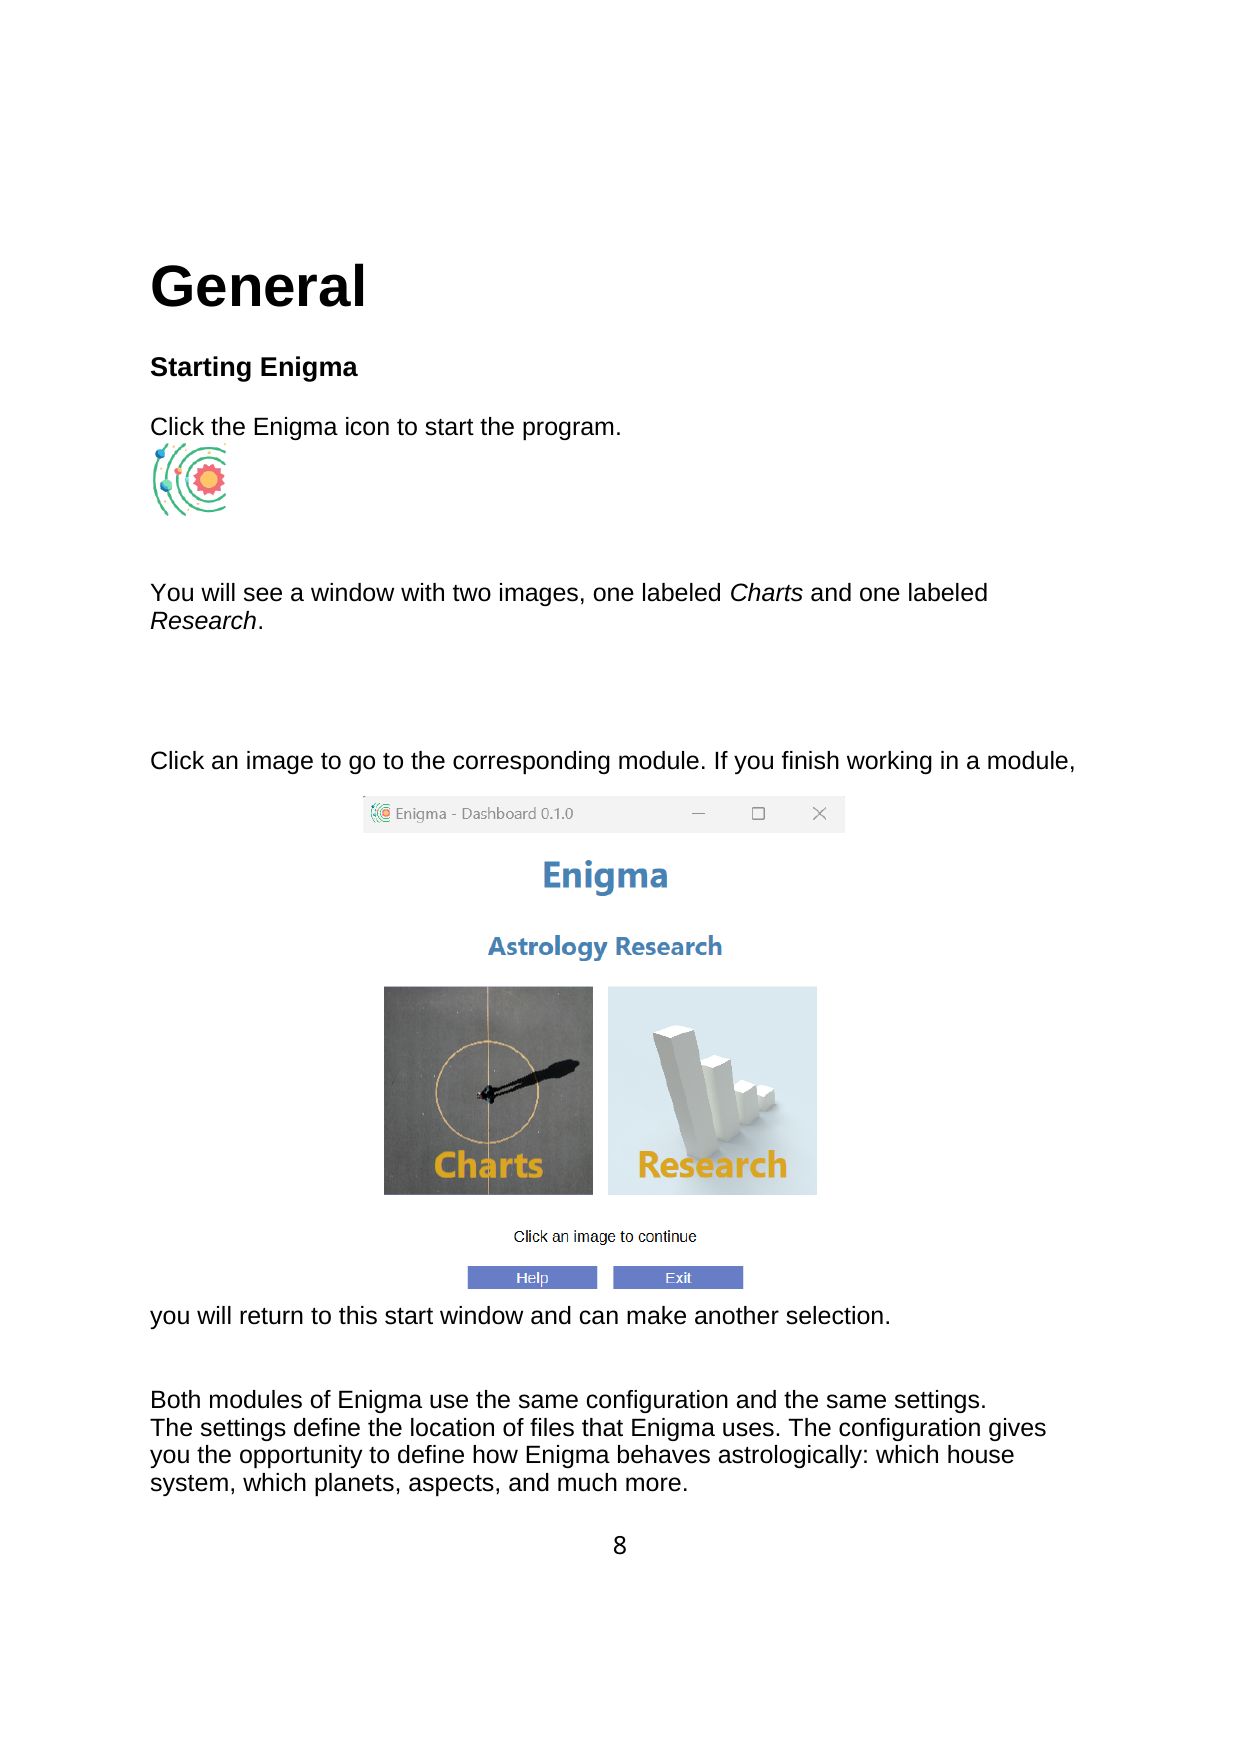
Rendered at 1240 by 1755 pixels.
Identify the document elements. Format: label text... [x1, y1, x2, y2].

text The settings define the location of files that Enigma uses. The configuration gives you the opportunity to define how Enigma behaves astrologically: which house system, which planets, aspects, and much more. [150, 1413, 1089, 1497]
text You will see a window with two images, one labeled Charts and one labeled Research. [150, 579, 1089, 635]
text Click the Enigma icon to start the program. [150, 412, 1089, 440]
subtitle Starting Enigma [150, 351, 1089, 382]
picture [363, 796, 845, 1302]
text Both modules of Enigma use the same configuration and the same settings. [150, 1386, 1089, 1413]
picture [150, 440, 228, 518]
text Click an image to go to the corresponding module. If you finish working in a module, you will return to this start window and can make another selection. [150, 747, 1089, 1330]
subtitle General [150, 253, 1089, 318]
